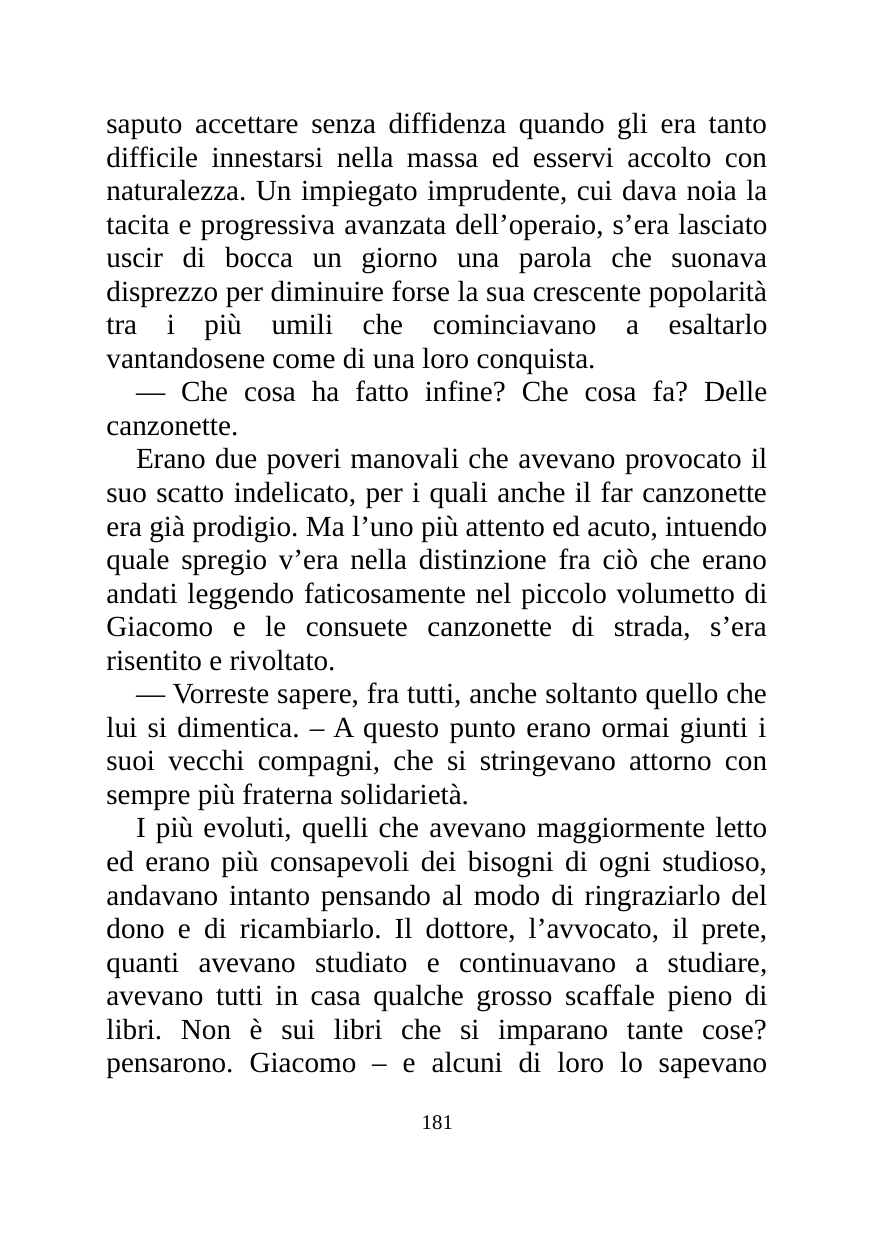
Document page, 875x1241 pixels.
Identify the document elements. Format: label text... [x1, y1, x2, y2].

text — Vorreste sapere, fra tutti, anche soltanto quello che lui si dimentica. – A questo punto erano ormai giunti i suoi vecchi compagni, che si stringevano attorno con sempre più fraterna solidarietà. [106, 676, 768, 811]
text Erano due poveri manovali che avevano provocato il suo scatto indelicato, per i quali anche il far canzonette era già prodigio. Ma l’uno più attento ed acuto, intuendo quale spregio v’era nella distinzione fra ciò che erano andati leggendo faticosamente nel piccolo volumetto di Giacomo e le consuete canzonette di strada, s’era risentito e rivoltato. [106, 442, 768, 676]
text saputo accettare senza diffidenza quando gli era tanto difficile innestarsi nella massa ed esservi accolto con naturalezza. Un impiegato imprudente, cui dava noia la tacita e progressiva avanzata dell’operaio, s’era lasciato uscir di bocca un giorno una parola che suonava disprezzo per diminuire forse la sua crescente popolarità tra i più umili che cominciavano a esaltarlo vantandosene come di una loro conquista. [106, 106, 768, 374]
text — Che cosa ha fatto infine? Che cosa fa? Delle canzonette. [106, 374, 768, 442]
text I più evoluti, quelli che avevano maggiormente letto ed erano più consapevoli dei bisogni di ogni studioso, andavano intanto pensando al modo di ringraziarlo del dono e di ricambiarlo. Il dottore, l’avvocato, il prete, quanti avevano studiato e continuavano a studiare, avevano tutti in casa qualche grosso scaffale pieno di libri. Non è sui libri che si imparano tante cose? pensarono. Giacomo – e alcuni di loro lo sapevano [106, 811, 768, 1079]
